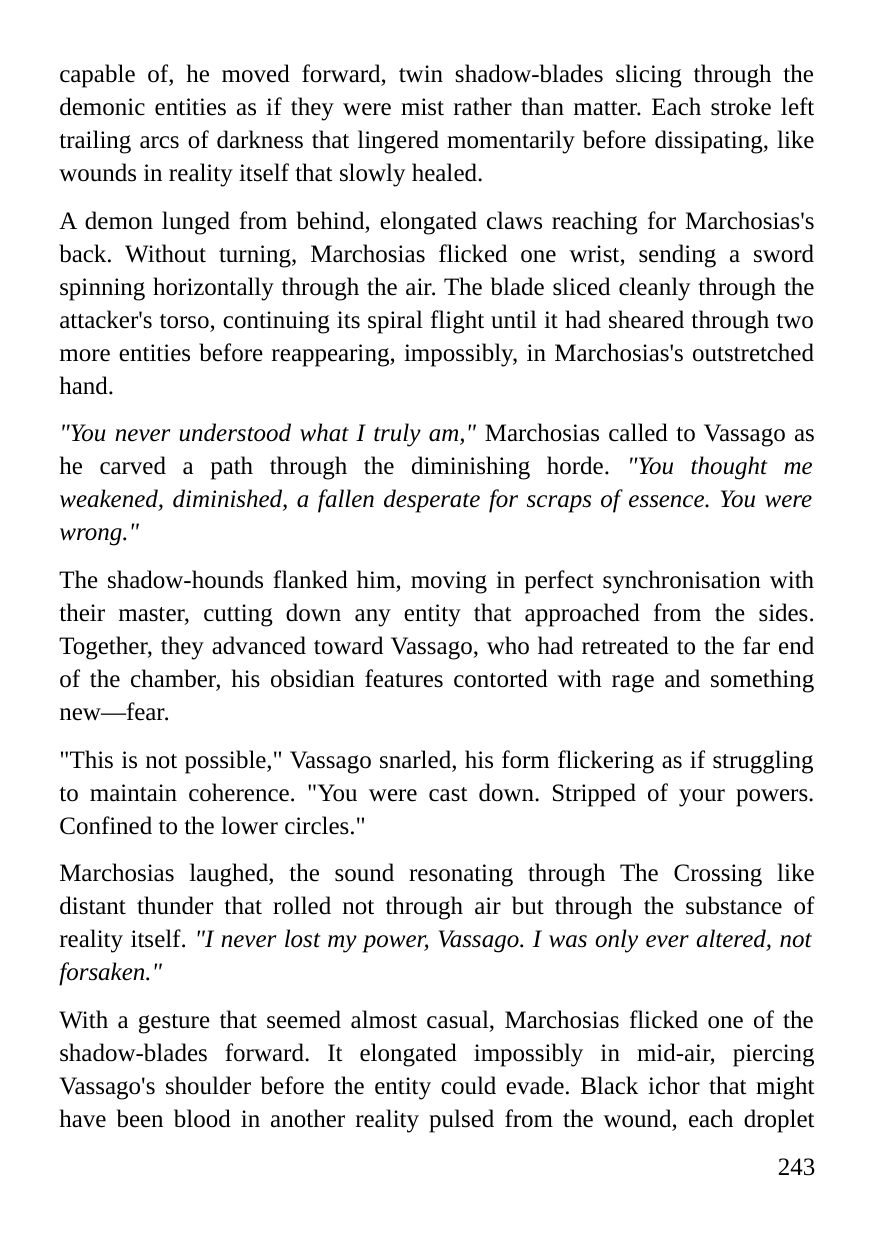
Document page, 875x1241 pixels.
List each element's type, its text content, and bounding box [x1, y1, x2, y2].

text With a gesture that seemed almost casual, Marchosias flicked one of the shadow-blades forward. It elongated impossibly in mid-air, piercing Vassago's shoulder before the entity could evade. Black ichor that might have been blood in another reality pulsed from the wound, each droplet [59, 1005, 815, 1133]
text "This is not possible," Vassago snarled, his form flickering as if struggling to maintain coherence. "You were cast down. Stripped of your powers. Confined to the lower circles." [59, 745, 815, 839]
text "You never understood what I truly am," Marchosias called to Vassago as he carved a path through the diminishing horde. "You thought me weakened, diminished, a fallen desperate for scraps of essence. You were wrong." [59, 418, 815, 546]
text A demon lunged from behind, elongated claws reaching for Marchosias's back. Without turning, Marchosias flicked one wrist, sending a sword spinning horizontally through the air. The blade sliced cleanly through the attacker's torso, continuing its spiral flight until it had sheared through two more entities before reappearing, impossibly, in Marchosias's outstretched hand. [59, 206, 815, 399]
text The shadow-hounds flanked him, moving in perfect synchronisation with their master, cutting down any entity that approached from the sides. Together, they advanced toward Vassago, who had retreated to the far end of the chamber, his obsidian features contorted with rage and something new—fear. [59, 565, 815, 726]
text Marchosias laughed, the sound resonating through The Crossing like distant thunder that rolled not through air but through the substance of reality itself. "I never lost my power, Vassago. I was only ever altered, not forsaken." [59, 858, 815, 986]
text capable of, he moved forward, twin shadow-blades slicing through the demonic entities as if they were mist rather than matter. Each stroke left trailing arcs of darkness that lingered momentarily before dissipating, like wounds in reality itself that slowly healed. [59, 59, 815, 187]
